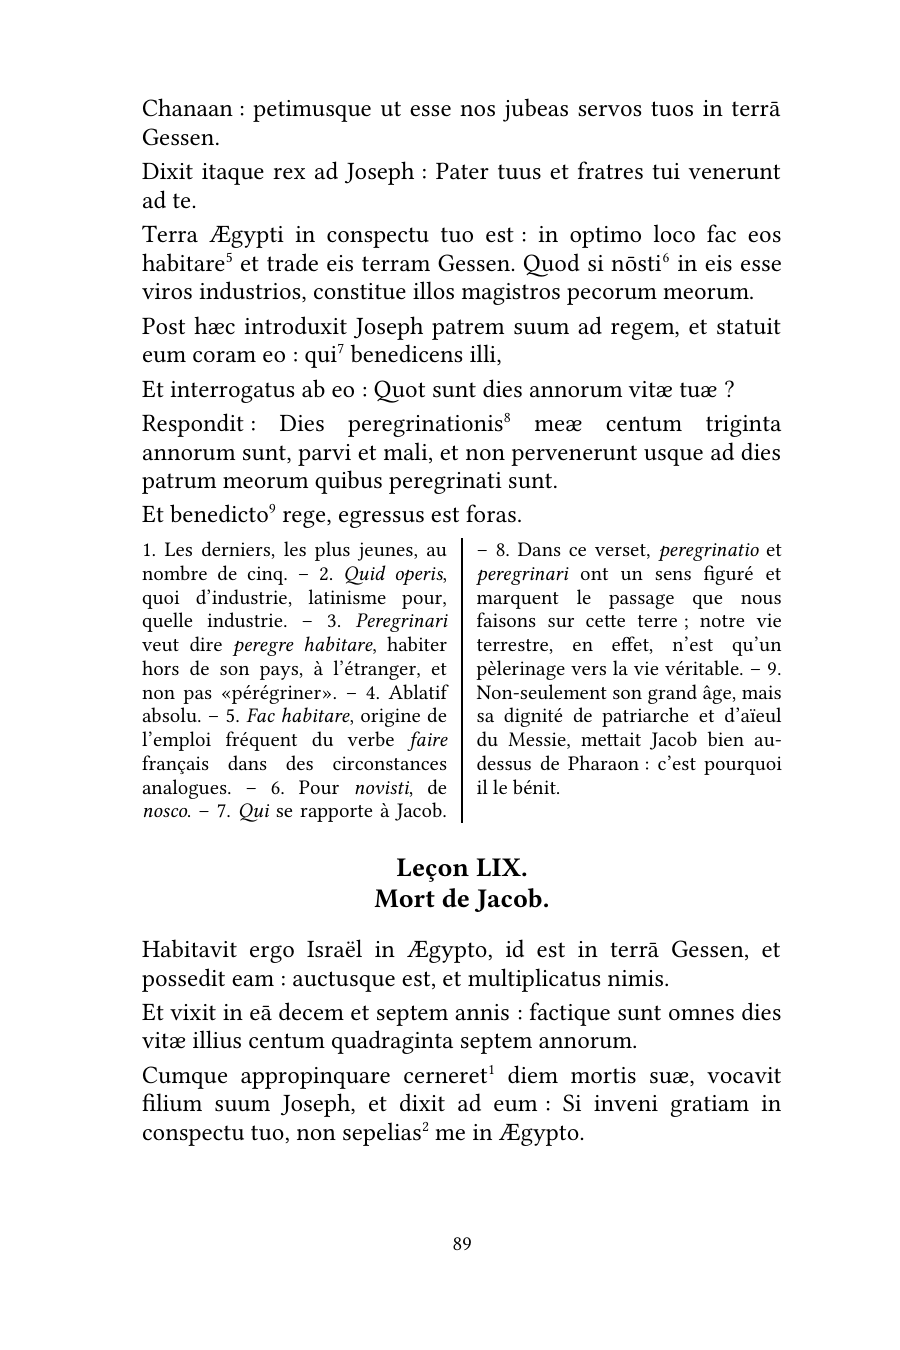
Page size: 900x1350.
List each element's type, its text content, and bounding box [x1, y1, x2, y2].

text Dixit itaque rex ad Joseph : Pater tuus et fratres tui venerunt ad te. [142, 157, 782, 214]
text Chanaan : petimusque ut esse nos jubeas servos tuos in terrā Gessen. [142, 94, 782, 152]
text Habitavit ergo Israël in Ægypto, id est in terrā Gessen, et possedit eam : auctusque est, et multiplicatus nimis. [142, 935, 782, 992]
text – 8. Dans ce verset, peregrinatio et peregrinari ont un sens figuré et marquent le passage que nous faisons sur cette terre ; notre vie terrestre, en effet, n’est qu’un pèlerinage vers la vie véritable. – 9. Non-seulement son grand âge, mais sa dignité de patriarche et d’aïeul du Messie, mettait Jacob bien au-dessus de Pharaon : c’est pourquoi il le bénit. [476, 538, 782, 799]
text Respondit : Dies peregrinationis8 meæ centum triginta annorum sunt, parvi et mali, et non pervenerunt usque ad dies patrum meorum quibus peregrinati sunt. [142, 409, 782, 495]
text Et benedicto9 rege, egressus est foras. [142, 501, 782, 529]
text Post hæc introduxit Joseph patrem suum ad regem, et statuit eum coram eo : qui7 benedicens illi, [142, 312, 782, 369]
text 1. Les derniers, les plus jeunes, au nombre de cinq. – 2. Quid operis, quoi d’industrie, latinisme pour, quelle industrie. – 3. Peregrinari veut dire peregre habitare, habiter hors de son pays, à l’étranger, et non pas «pérégriner». – 4. Ablatif absolu. – 5. Fac habitare, origine de l’emploi fréquent du verbe faire français dans des circonstances analogues. – 6. Pour novisti, de nosco. – 7. Qui se rapporte à Jacob. [142, 538, 447, 823]
text Terra Ægypti in conspectu tuo est : in optimo loco fac eos habitare5 et trade eis terram Gessen. Quod si nōsti6 in eis esse viros industrios, constitue illos magistros pecorum meorum. [142, 220, 782, 306]
text Leçon LIX. Mort de Jacob. [142, 852, 782, 914]
text Cumque appropinquare cerneret1 diem mortis suæ, vocavit filium suum Joseph, et dixit ad eum : Si inveni gratiam in conspectu tuo, non sepelias2 me in Ægypto. [142, 1061, 782, 1146]
text Et vixit in eā decem et septem annis : factique sunt omnes dies vitæ illius centum quadraginta septem annorum. [142, 998, 782, 1055]
text Et interrogatus ab eo : Quot sunt dies annorum vitæ tuæ ? [142, 375, 782, 403]
